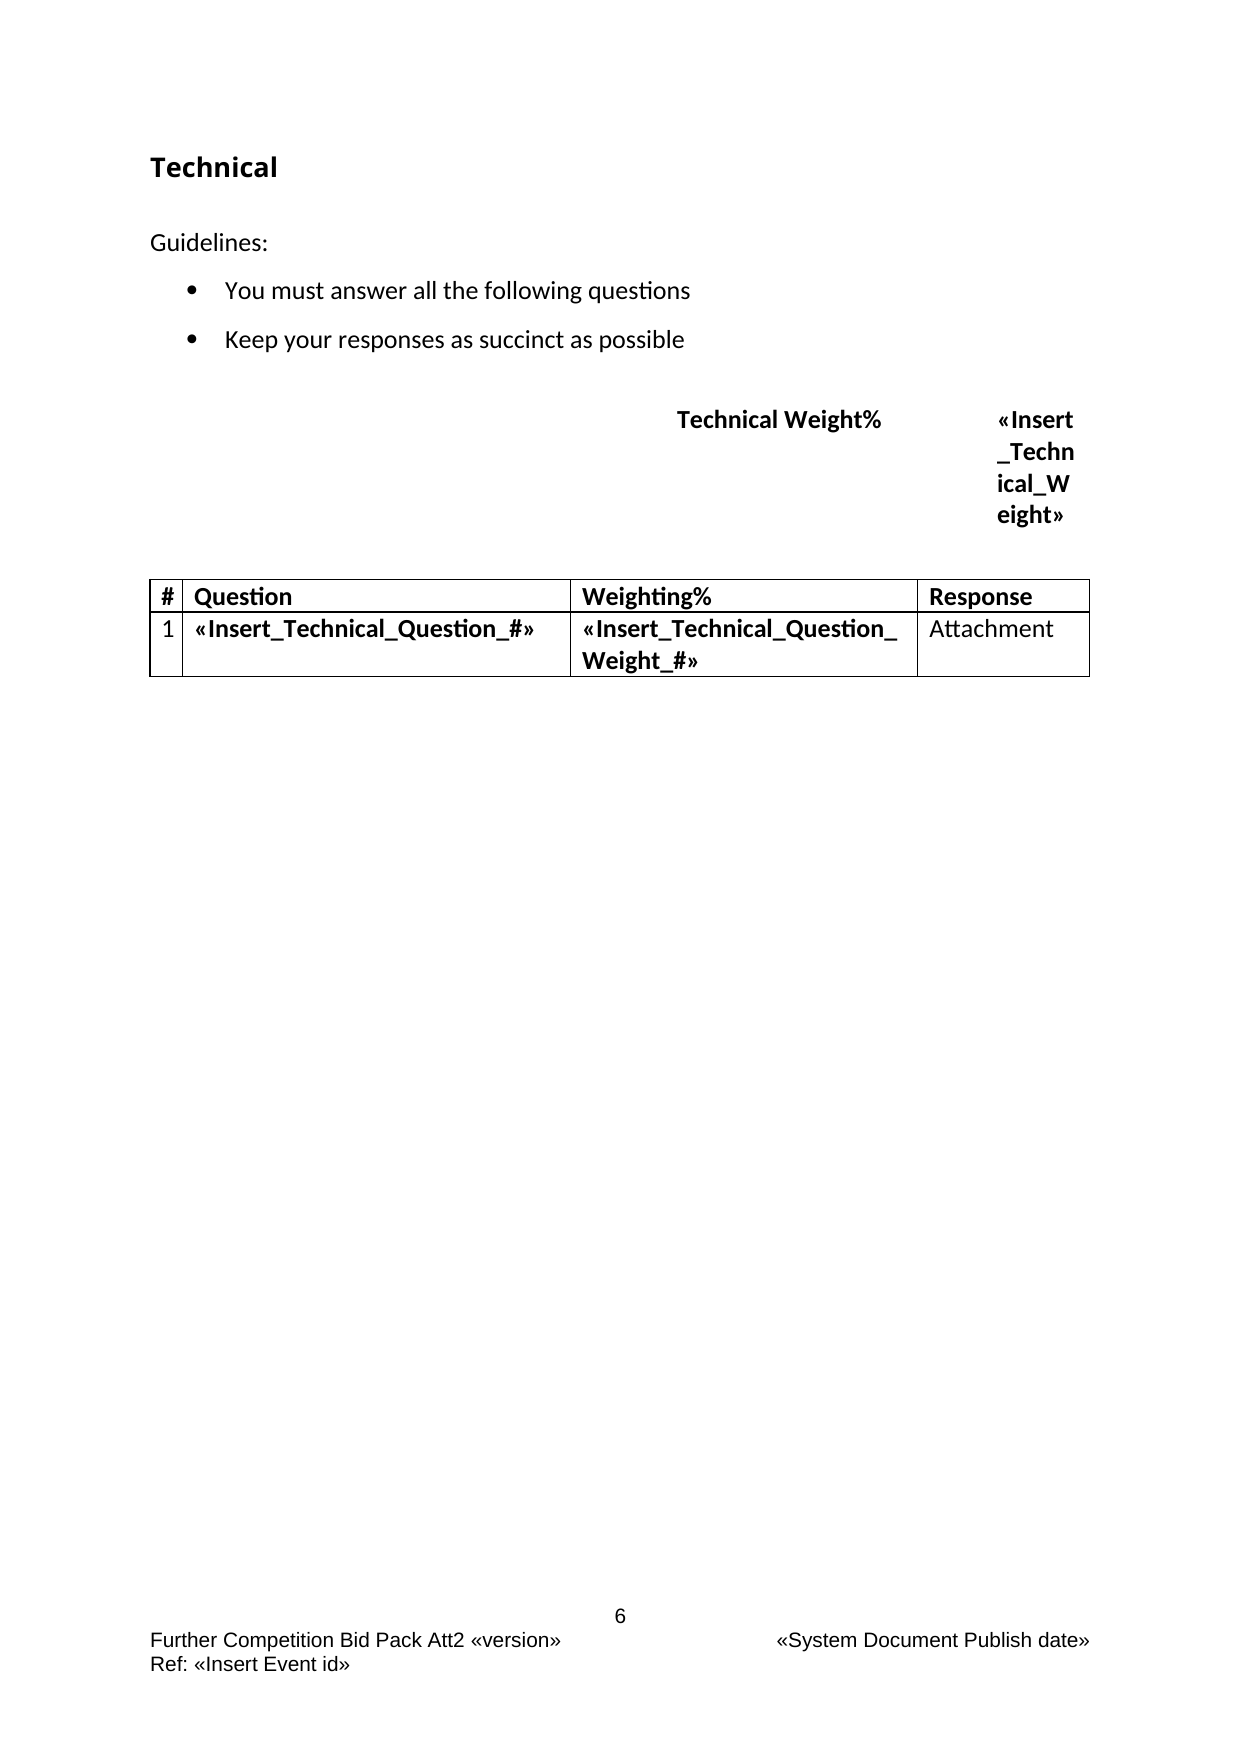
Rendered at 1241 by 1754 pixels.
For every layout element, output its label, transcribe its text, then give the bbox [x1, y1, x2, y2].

table_cell «Insert_Technical_Question_Weight_#» [571, 613, 917, 676]
table_cell 1 [151, 613, 182, 676]
subtitle Technical [150, 148, 1090, 226]
table_header «Insert_Technical_Weight» [911, 403, 1087, 530]
table_header Response [918, 580, 1089, 611]
table_header Technical Weight% [591, 403, 911, 530]
table_header Question [183, 580, 570, 611]
table_cell Attachment [918, 613, 1089, 676]
table_header # [151, 580, 182, 611]
table_header Weighting% [571, 580, 917, 611]
table_cell «Insert_Technical_Question_#» [183, 613, 570, 676]
list Keep your responses as succinct as possible [187, 323, 1090, 386]
list You must answer all the following questions [187, 274, 1090, 306]
text Guidelines: [150, 226, 1090, 258]
